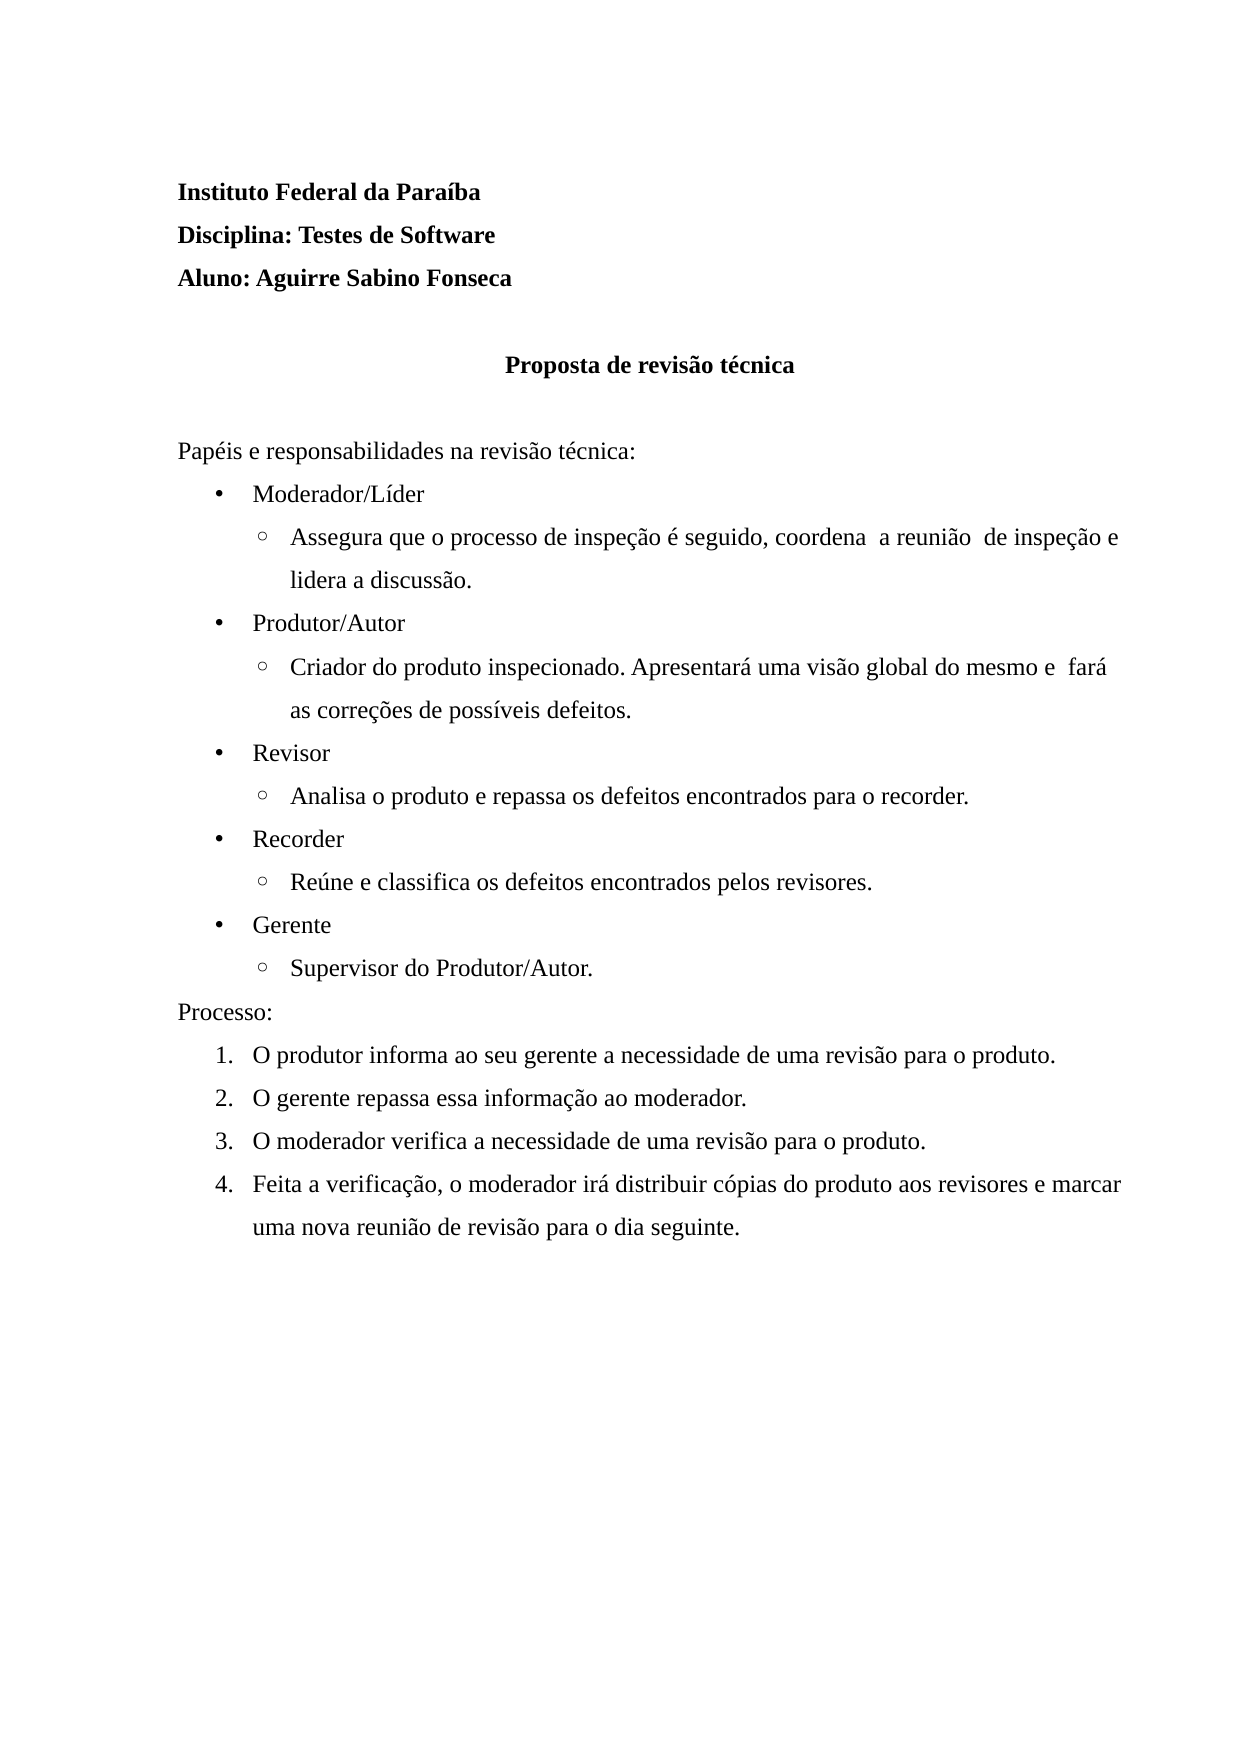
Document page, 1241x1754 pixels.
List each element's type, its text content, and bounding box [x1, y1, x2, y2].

list Analisa o produto e repassa os defeitos encontrados para o recorder. [252, 781, 1122, 810]
text Processo: [177, 997, 1122, 1025]
list Assegura que o processo de inspeção é seguido, coordena a reunião de inspeção e lidera a discussão. [252, 522, 1122, 594]
list Criador do produto inspecionado. Apresentará uma visão global do mesmo e fará as correções de possíveis defeitos. [252, 652, 1122, 723]
list Gerente [215, 910, 1122, 939]
list Produtor/Autor [215, 608, 1122, 637]
text Aluno: Aguirre Sabino Fonseca [177, 263, 1122, 292]
text Instituto Federal da Paraíba [177, 177, 1122, 206]
list O gerente repassa essa informação ao moderador. [215, 1083, 1122, 1112]
list O moderador verifica a necessidade de uma revisão para o produto. [215, 1126, 1122, 1155]
list O produtor informa ao seu gerente a necessidade de uma revisão para o produto. [215, 1040, 1122, 1068]
text Proposta de revisão técnica [177, 350, 1122, 378]
list Reúne e classifica os defeitos encontrados pelos revisores. [252, 867, 1122, 896]
list Supervisor do Produtor/Autor. [252, 953, 1122, 982]
list Recorder [215, 824, 1122, 853]
list Revisor [215, 738, 1122, 767]
list Feita a verificação, o moderador irá distribuir cópias do produto aos revisores e marcar uma nova reunião de revisão para o dia seguinte. [215, 1169, 1122, 1241]
text Papéis e responsabilidades na revisão técnica: [177, 436, 1122, 465]
text Disciplina: Testes de Software [177, 220, 1122, 249]
list Moderador/Líder [215, 479, 1122, 508]
